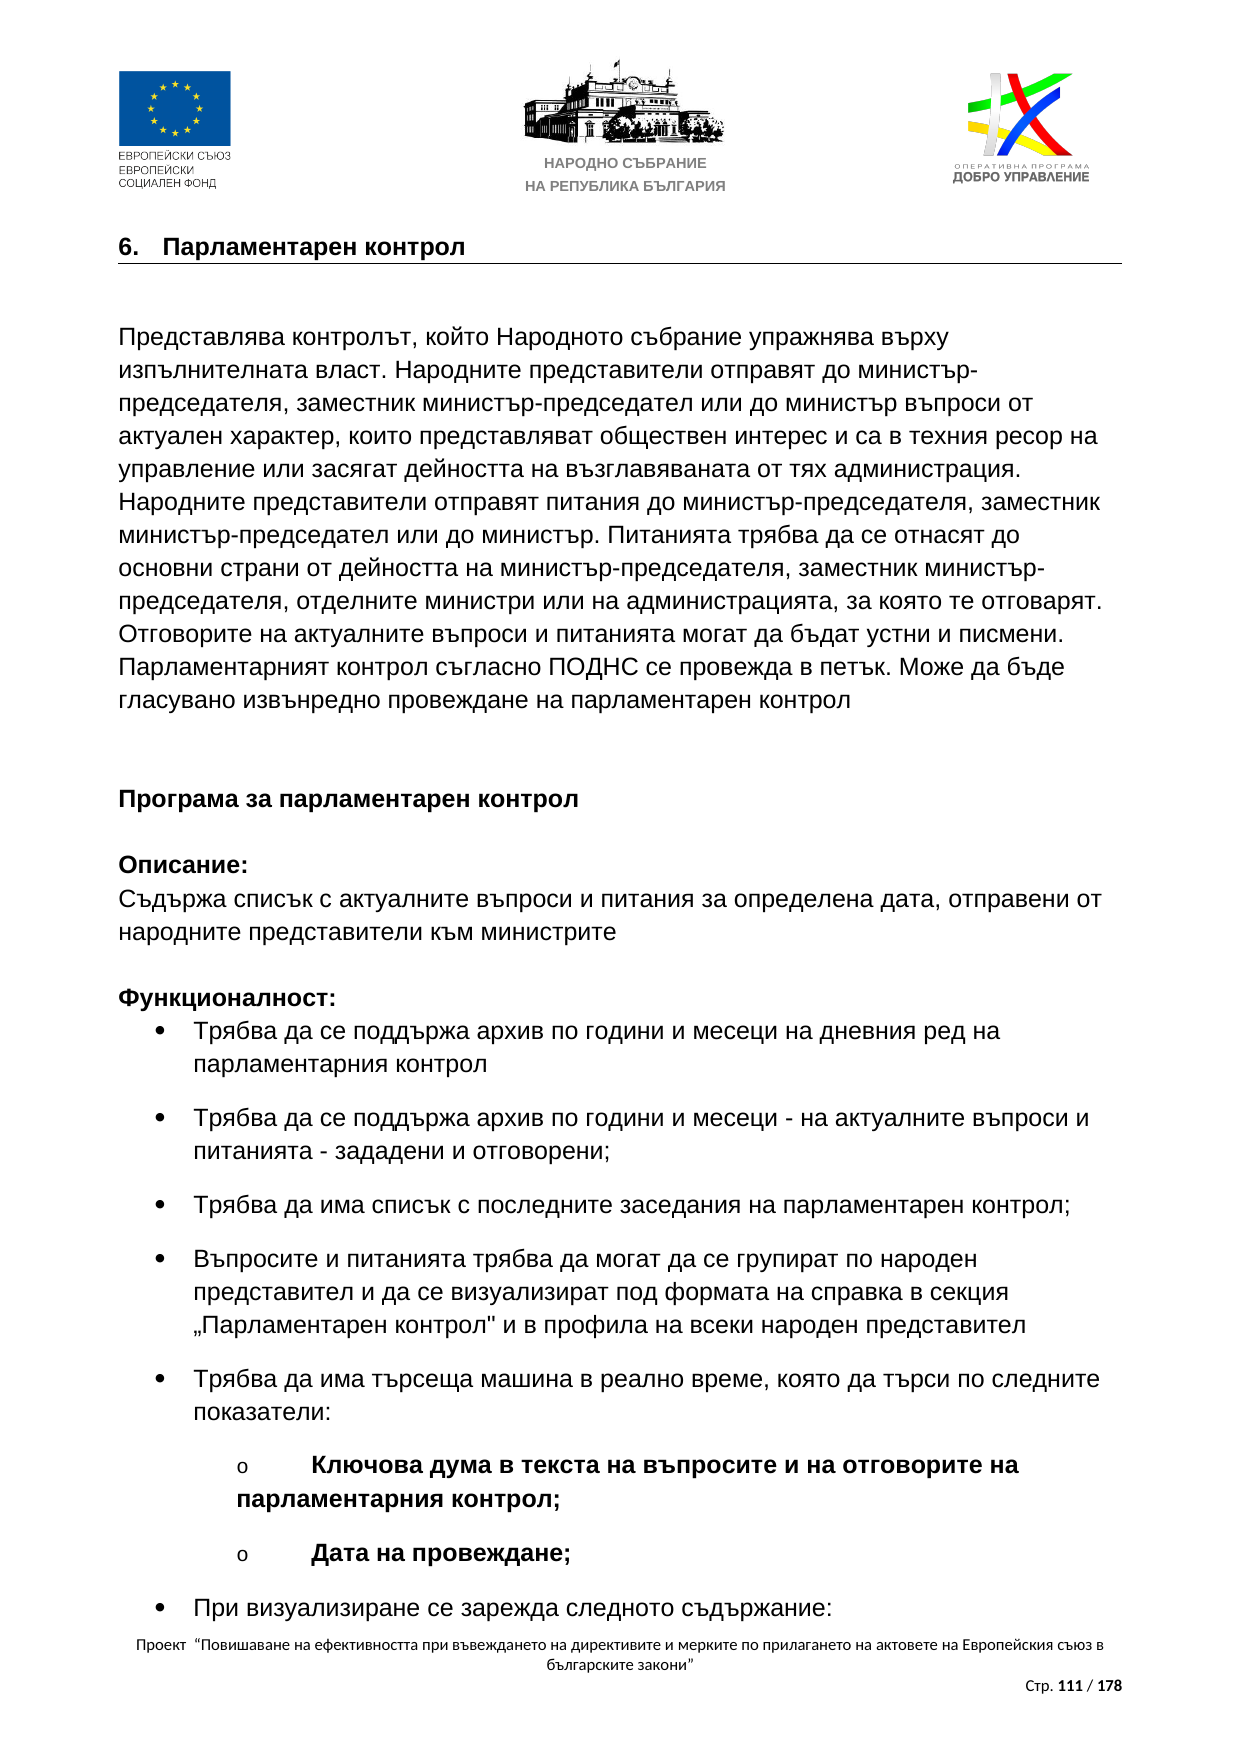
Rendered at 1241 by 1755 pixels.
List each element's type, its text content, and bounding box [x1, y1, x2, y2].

list Въпросите и питанията трябва да могат да се групират по народен представител и да се визуализират под формата на справка в секция „Парламентарен контрол" и в профила на всеки народен представител [156, 1243, 1122, 1338]
text Функционалност: [118, 983, 1122, 1011]
list Трябва да се поддържа архив по години и месеци на дневния ред на парламентарния контрол [156, 1016, 1122, 1077]
list Трябва да се поддържа архив по години и месеци - на актуалните въпроси и питанията - зададени и отговорени; [156, 1103, 1122, 1164]
text Програма за парламентарен контрол [118, 784, 1122, 813]
text Представлява контролът, който Народното събрание упражнява върху изпълнителната власт. Народните представители отправят до министър- председателя, заместник министър-председател или до министър въпроси от актуален характер, които представляват обществен интерес и са в техния ресор на управление или засягат дейността на възглавяваната от тях администрация. [118, 322, 1122, 483]
list При визуализиране се зарежда следното съдържание: [156, 1593, 1122, 1622]
text Народните представители отправят питания до министър-председателя, заместник министър-председател или до министър. Питанията трябва да се отнасят до основни страни от дейността на министър-председателя, заместник министър-председателя, отделните министри или на администрацията, за която те отговарят. [118, 487, 1122, 615]
list Трябва да има списък с последните заседания на парламентарен контрол; [156, 1189, 1122, 1218]
text Съдържа списък с актуалните въпроси и питания за определена дата, отправени от народните представители към министрите [118, 883, 1122, 945]
list Трябва да има търсеща машина в реално време, която да търси по следните показатели: [156, 1363, 1122, 1425]
list Дата на провеждане; [236, 1538, 1122, 1568]
list Ключова дума в текста на въпросите и на отговорите на парламентарния контрол; [236, 1451, 1122, 1513]
text Отговорите на актуалните въпроси и питанията могат да бъдат устни и писмени. [118, 619, 1122, 648]
text Описание: [118, 851, 1122, 879]
text Парламентарният контрол съгласно ПОДНС се провежда в петък. Може да бъде гласувано извънредно провеждане на парламентарен контрол [118, 652, 1122, 714]
list Парламентарен контрол [118, 232, 1122, 263]
